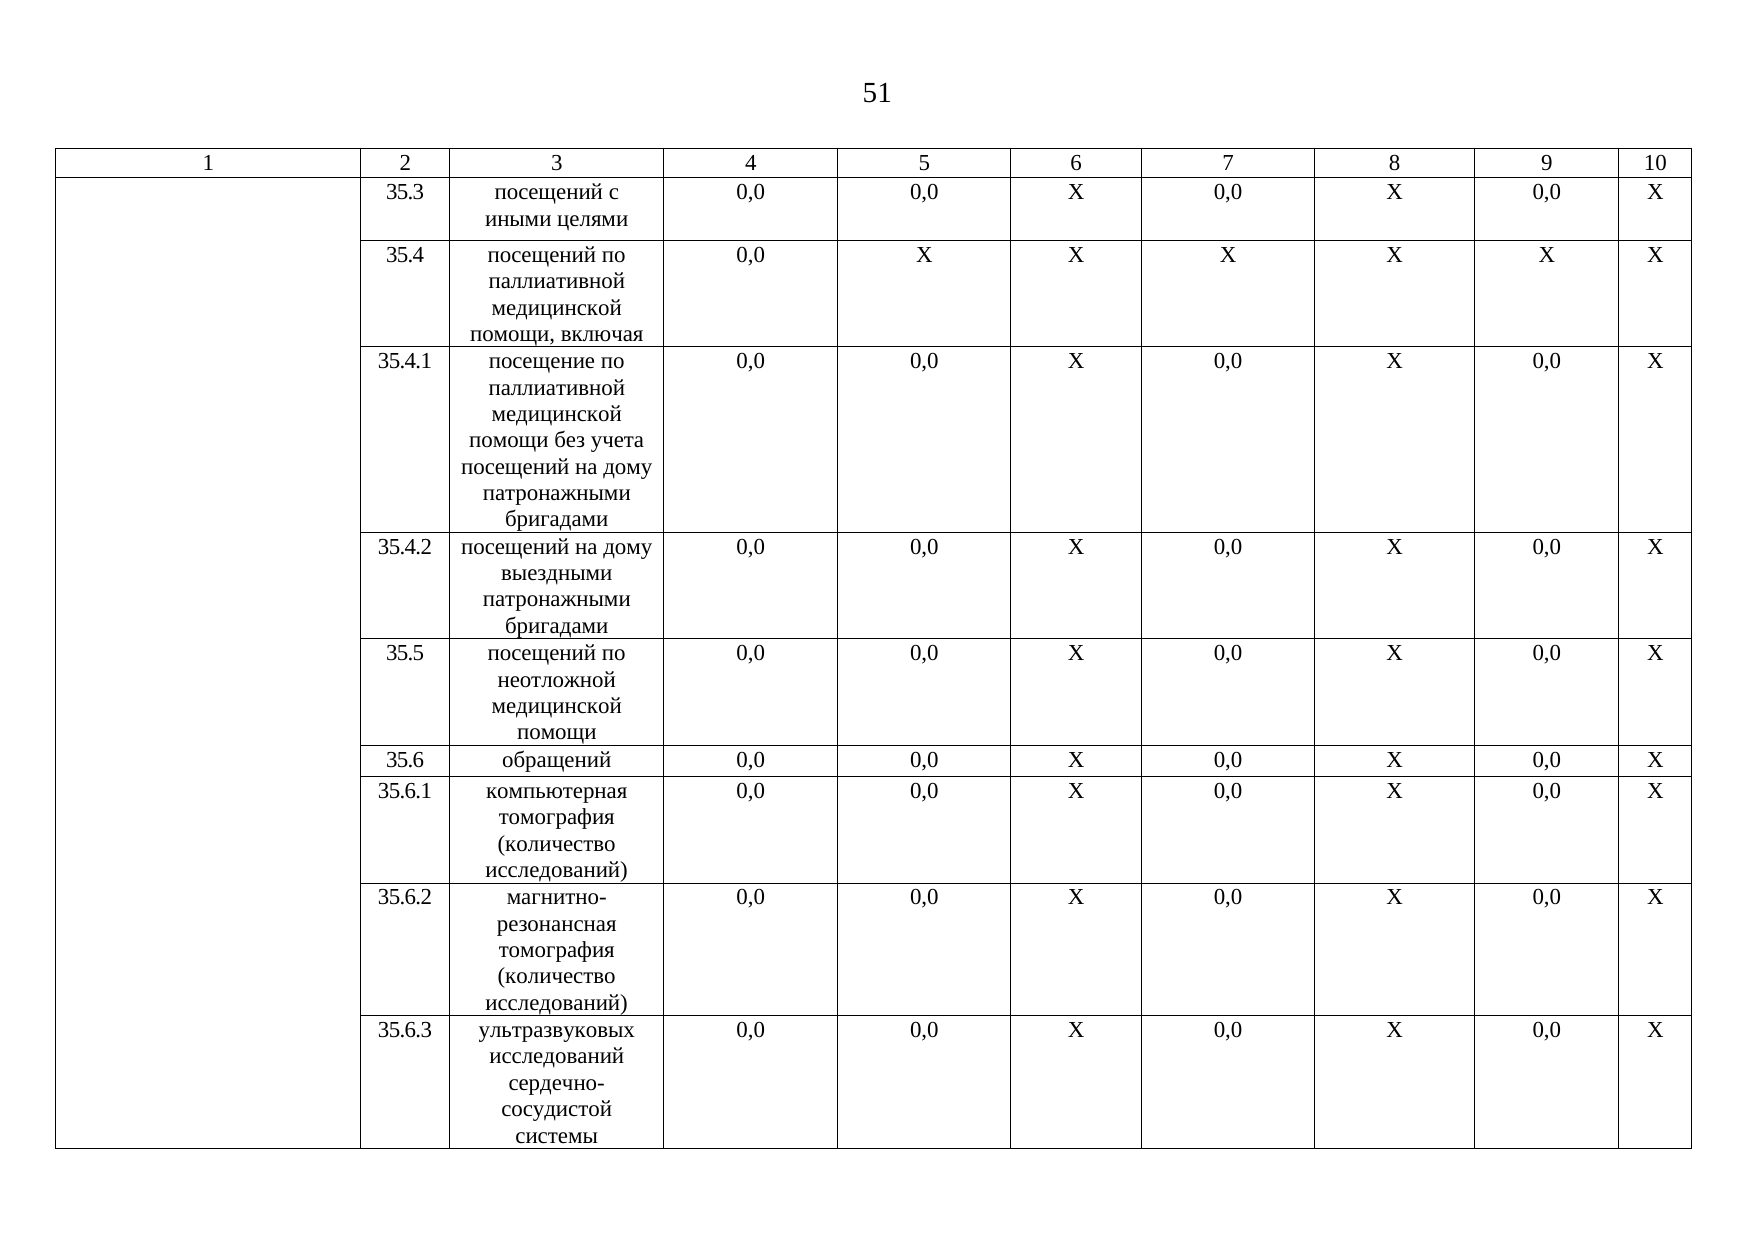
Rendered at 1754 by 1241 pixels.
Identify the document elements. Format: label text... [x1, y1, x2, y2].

table_cell Х [1011, 884, 1141, 1015]
table_cell Х [1011, 1016, 1141, 1148]
table_cell Х [1619, 746, 1691, 776]
table_header 7 [1142, 149, 1314, 177]
table_cell Х [1475, 241, 1618, 346]
table_cell посещений с иными целями [450, 178, 663, 240]
table_cell 0,0 [664, 178, 837, 240]
table_cell 0,0 [838, 1016, 1010, 1148]
table_cell 0,0 [1475, 639, 1618, 745]
table_header 10 [1619, 149, 1691, 177]
table_cell Х [1315, 746, 1474, 776]
table_cell 0,0 [838, 178, 1010, 240]
table_cell 0,0 [664, 533, 837, 638]
table_cell 0,0 [1475, 746, 1618, 776]
table_cell 0,0 [1475, 884, 1618, 1015]
table_cell 0,0 [664, 746, 837, 776]
table_cell Х [1315, 884, 1474, 1015]
table_cell 0,0 [1142, 777, 1314, 882]
table_header 4 [664, 149, 837, 177]
table_cell Х [1315, 178, 1474, 240]
table_cell Х [1619, 533, 1691, 638]
table_cell посещений по неотложной медицинской помощи [450, 639, 663, 745]
table_cell Х [1011, 746, 1141, 776]
table_cell 0,0 [1142, 639, 1314, 745]
table_cell 0,0 [664, 241, 837, 346]
table_cell посещений на дому выездными патронажными бригадами [450, 533, 663, 638]
table_cell [56, 178, 360, 1148]
table_cell 0,0 [838, 347, 1010, 532]
table_cell 0,0 [1475, 777, 1618, 882]
table_cell 0,0 [1142, 533, 1314, 638]
table_cell 35.6.2 [361, 884, 449, 1015]
table_header 2 [361, 149, 449, 177]
table_cell Х [838, 241, 1010, 346]
table_cell Х [1619, 178, 1691, 240]
table_cell 35.5 [361, 639, 449, 745]
table_header 6 [1011, 149, 1141, 177]
table_cell компьютерная томография (количество исследований) [450, 777, 663, 882]
table_header 9 [1475, 149, 1618, 177]
table_cell Х [1619, 639, 1691, 745]
table_cell 0,0 [664, 639, 837, 745]
table_cell 0,0 [1142, 746, 1314, 776]
table_cell Х [1315, 1016, 1474, 1148]
table_cell Х [1011, 533, 1141, 638]
table_header 1 [56, 149, 360, 177]
table_header 5 [838, 149, 1010, 177]
table_cell 0,0 [1475, 533, 1618, 638]
table_cell Х [1011, 347, 1141, 532]
table_cell ультразвуковых исследований сердечно-сосудистой системы [450, 1016, 663, 1148]
table_cell 0,0 [1475, 178, 1618, 240]
table_cell Х [1619, 777, 1691, 882]
table_cell 0,0 [664, 347, 837, 532]
table_cell Х [1142, 241, 1314, 346]
table_cell 35.3 [361, 178, 449, 240]
table_cell 0,0 [838, 746, 1010, 776]
table_cell посещений по паллиативной медицинской помощи, включая [450, 241, 663, 346]
table_cell 35.6 [361, 746, 449, 776]
table_cell 0,0 [664, 777, 837, 882]
table_header 8 [1315, 149, 1474, 177]
table_cell Х [1619, 884, 1691, 1015]
table_cell Х [1315, 777, 1474, 882]
table_cell Х [1011, 178, 1141, 240]
table_cell 35.4.2 [361, 533, 449, 638]
table_cell 0,0 [838, 777, 1010, 882]
table_cell 35.6.3 [361, 1016, 449, 1148]
table_cell магнитно-резонансная томография (количество исследований) [450, 884, 663, 1015]
table_cell 0,0 [1475, 1016, 1618, 1148]
table_cell Х [1315, 241, 1474, 346]
table_cell 35.4 [361, 241, 449, 346]
table_cell 0,0 [1475, 347, 1618, 532]
table_cell Х [1619, 347, 1691, 532]
table_cell 0,0 [1142, 178, 1314, 240]
table_cell Х [1011, 777, 1141, 882]
table_cell обращений [450, 746, 663, 776]
table_cell Х [1619, 241, 1691, 346]
table_cell 35.4.1 [361, 347, 449, 532]
table_cell 0,0 [664, 884, 837, 1015]
table_cell 0,0 [664, 1016, 837, 1148]
table_cell Х [1619, 1016, 1691, 1148]
table_cell 35.6.1 [361, 777, 449, 882]
table_cell Х [1315, 639, 1474, 745]
table_cell 0,0 [838, 639, 1010, 745]
table_cell Х [1315, 533, 1474, 638]
table_cell 0,0 [838, 533, 1010, 638]
table_cell Х [1011, 639, 1141, 745]
table_cell посещение по паллиативной медицинской помощи без учета посещений на дому патронажными бригадами [450, 347, 663, 532]
table_cell 0,0 [1142, 1016, 1314, 1148]
table_header 3 [450, 149, 663, 177]
table_cell 0,0 [1142, 884, 1314, 1015]
table_cell 0,0 [838, 884, 1010, 1015]
table_cell 0,0 [1142, 347, 1314, 532]
table_cell Х [1315, 347, 1474, 532]
table_cell Х [1011, 241, 1141, 346]
